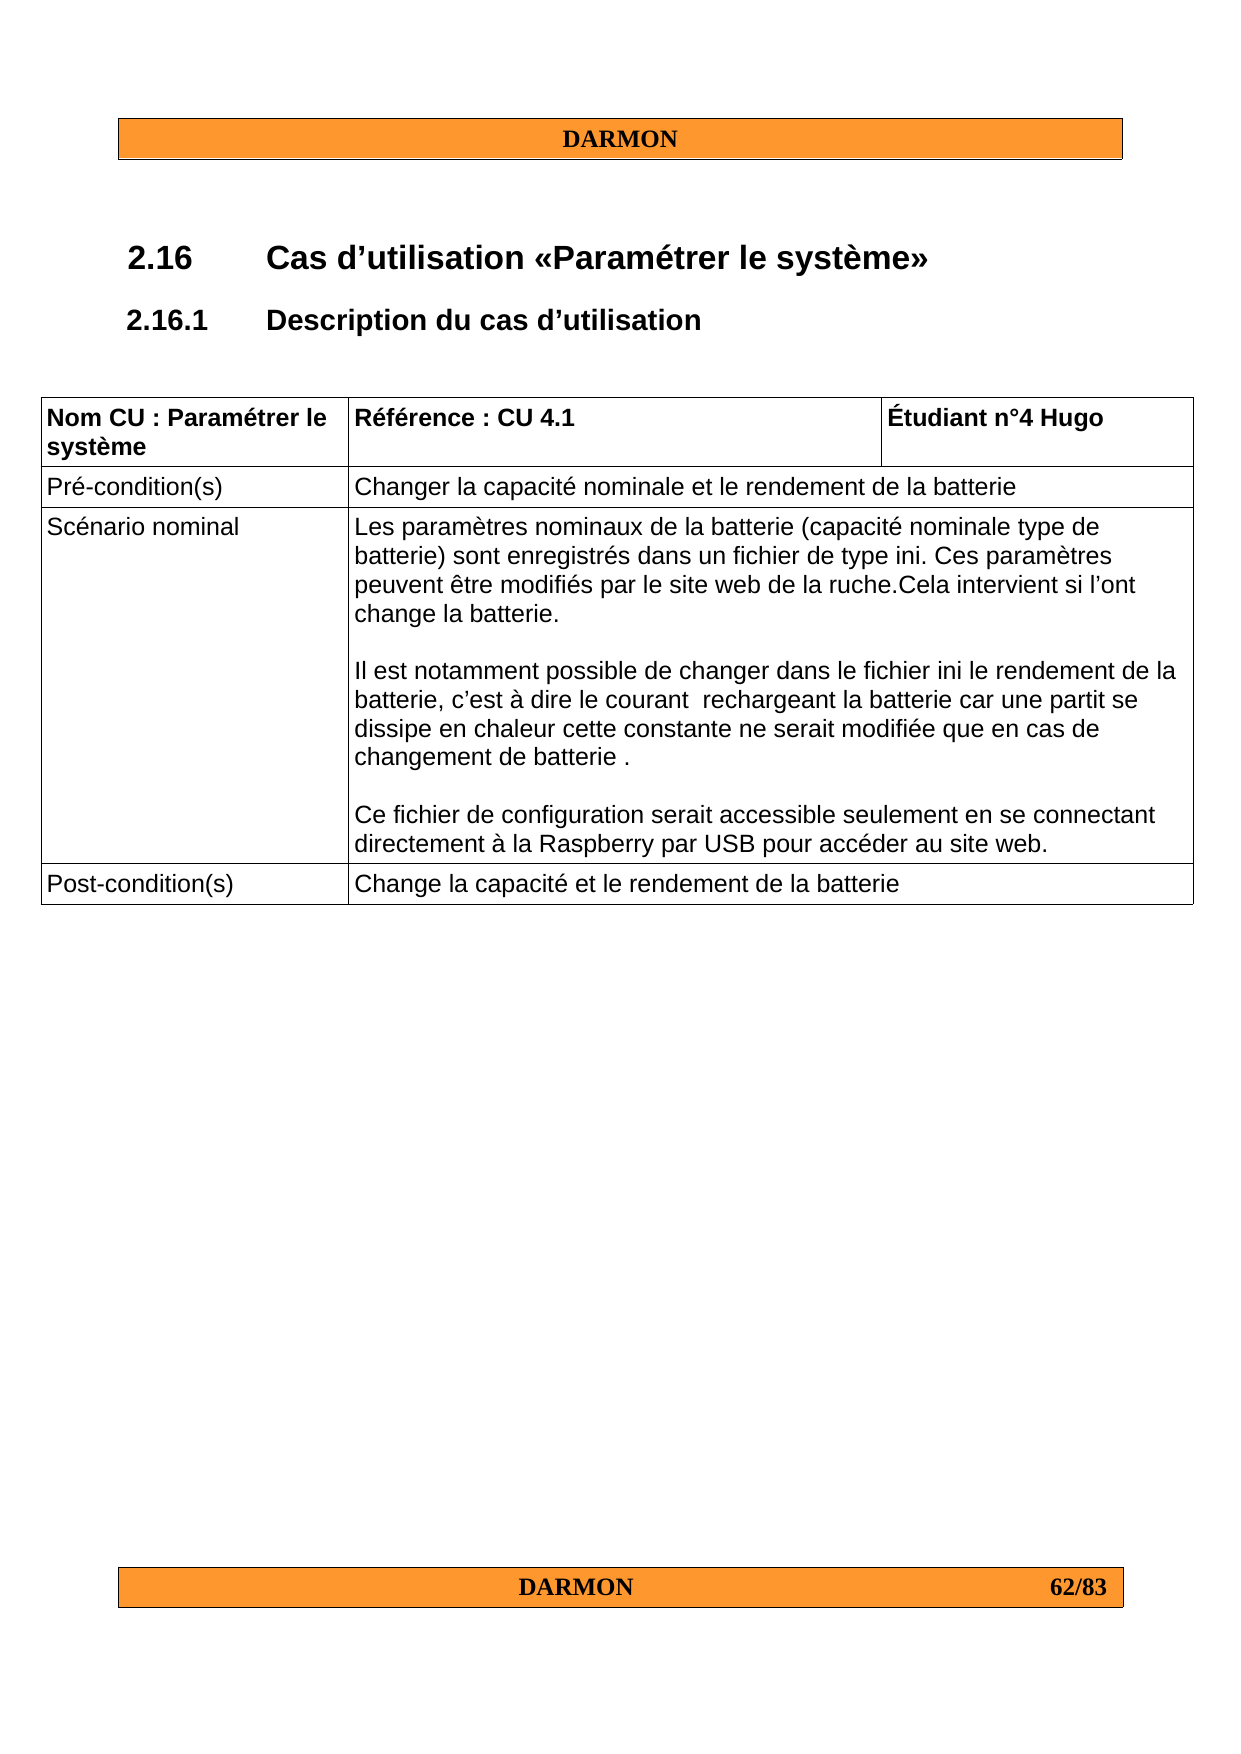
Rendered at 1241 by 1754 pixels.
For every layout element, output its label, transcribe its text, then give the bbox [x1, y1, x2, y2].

table_cell Les paramètres nominaux de la batterie (capacité nominale type de batterie) sont enregistrés dans un fichier de type ini. Ces paramètres peuvent être modifiés par le site web de la ruche.Cela intervient si l’ont change la batterie. Il est notamment possible de changer dans le fichier ini le rendement de la batterie, c’est à dire le courant rechargeant la batterie car une partit se dissipe en chaleur cette constante ne serait modifiée que en cas de changement de batterie . Ce fichier de configuration serait accessible seulement en se connectant directement à la Raspberry par USB pour accéder au site web. [349, 508, 1193, 863]
table_cell Change la capacité et le rendement de la batterie [349, 864, 1193, 903]
table_header Nom CU : Paramétrer le système [42, 398, 348, 466]
table_cell Pré-condition(s) [42, 467, 348, 507]
table_cell Changer la capacité nominale et le rendement de la batterie [349, 467, 1193, 507]
table_cell Scénario nominal [42, 508, 348, 863]
table_header Étudiant n°4 Hugo [882, 398, 1193, 466]
subtitle Description du cas d’utilisation [118, 303, 1122, 337]
subtitle Cas d’utilisation «Paramétrer le système» [118, 238, 1122, 276]
table_header Référence : CU 4.1 [349, 398, 881, 466]
table_cell Post-condition(s) [42, 864, 348, 903]
